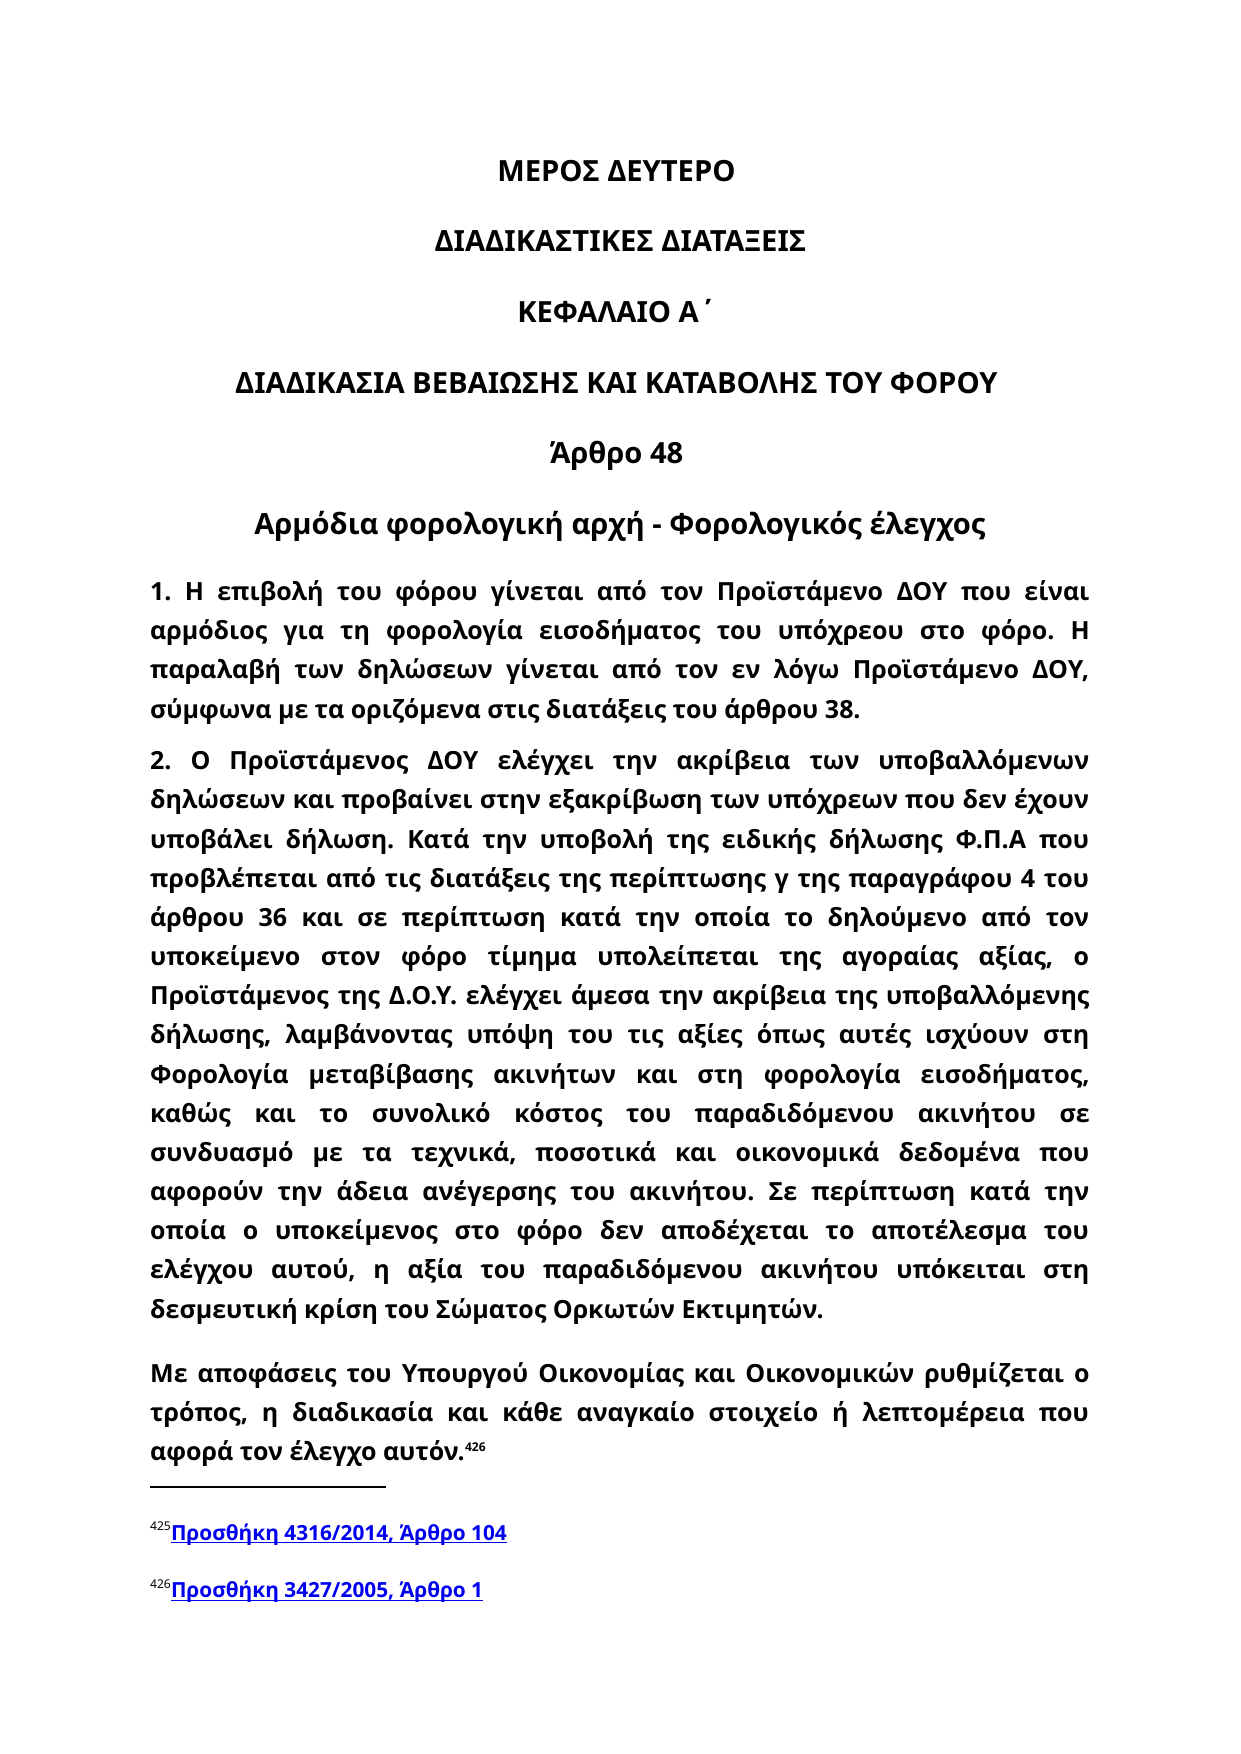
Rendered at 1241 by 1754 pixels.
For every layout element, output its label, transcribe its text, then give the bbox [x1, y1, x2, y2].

subtitle ΜΕΡΟΣ ΔΕΥΤΕΡΟ [150, 150, 1090, 190]
text 1. Η επιβολή του φόρου γίνεται από τον Προϊστάμενο ΔΟΥ που είναι αρμόδιος για τη φορολογία εισοδήματος του υπόχρεου στο φόρο. Η παραλαβή των δηλώσεων γίνεται από τον εν λόγω Προϊστάμενο ΔΟΥ, σύμφωνα με τα οριζόμενα στις διατάξεις του άρθρου 38. [150, 574, 1090, 725]
text Προσθήκη 4316/2014, Άρθρο 104 [150, 1518, 1090, 1546]
subtitle ΚΕΦΑΛΑΙΟ Α΄ [150, 291, 1090, 331]
subtitle Αρμόδια φορολογική αρχή - Φορολογικός έλεγχος [150, 503, 1090, 543]
text Με αποφάσεις του Υπουργού Οικονομίας και Οικονομικών ρυθμίζεται ο τρόπος, η διαδικασία και κάθε αναγκαίο στοιχείο ή λεπτομέρεια που αφορά τον έλεγχο αυτόν. [150, 1355, 1090, 1468]
text 2. Ο Προϊστάμενος ΔΟΥ ελέγχει την ακρίβεια των υποβαλλόμενων δηλώσεων και προβαίνει στην εξακρίβωση των υπόχρεων που δεν έχουν υποβάλει δήλωση. Κατά την υποβολή της ειδικής δήλωσης Φ.Π.Α που προβλέπεται από τις διατάξεις της περίπτωσης γ της παραγράφου 4 του άρθρου 36 και σε περίπτωση κατά την οποία το δηλούμενο από τον υποκείμενο στον φόρο τίμημα υπολείπεται της αγοραίας αξίας, ο Προϊστάμενος της Δ.Ο.Υ. ελέγχει άμεσα την ακρίβεια της υποβαλλόμενης δήλωσης, λαμβάνοντας υπόψη του τις αξίες όπως αυτές ισχύουν στη Φορολογία μεταβίβασης ακινήτων και στη φορολογία εισοδήματος, καθώς και το συνολικό κόστος του παραδιδόμενου ακινήτου σε συνδυασμό με τα τεχνικά, ποσοτικά και οικονομικά δεδομένα που αφορούν την άδεια ανέγερσης του ακινήτου. Σε περίπτωση κατά την οποία ο υποκείμενος στο φόρο δεν αποδέχεται το αποτέλεσμα του ελέγχου αυτού, η αξία του παραδιδόμενου ακινήτου υπόκειται στη δεσμευτική κρίση του Σώματος Ορκωτών Εκτιμητών. [150, 743, 1090, 1325]
subtitle ΔΙΑΔΙΚΑΣΙΑ ΒΕΒΑΙΩΣΗΣ ΚΑΙ ΚΑΤΑΒΟΛΗΣ ΤΟΥ ΦΟΡΟΥ [150, 362, 1090, 402]
text Προσθήκη 3427/2005, Άρθρο 1 [150, 1576, 1090, 1604]
subtitle Άρθρο 48 [150, 432, 1090, 472]
subtitle ΔΙΑΔΙΚΑΣΤΙΚΕΣ ΔΙΑΤΑΞΕΙΣ [150, 221, 1090, 260]
